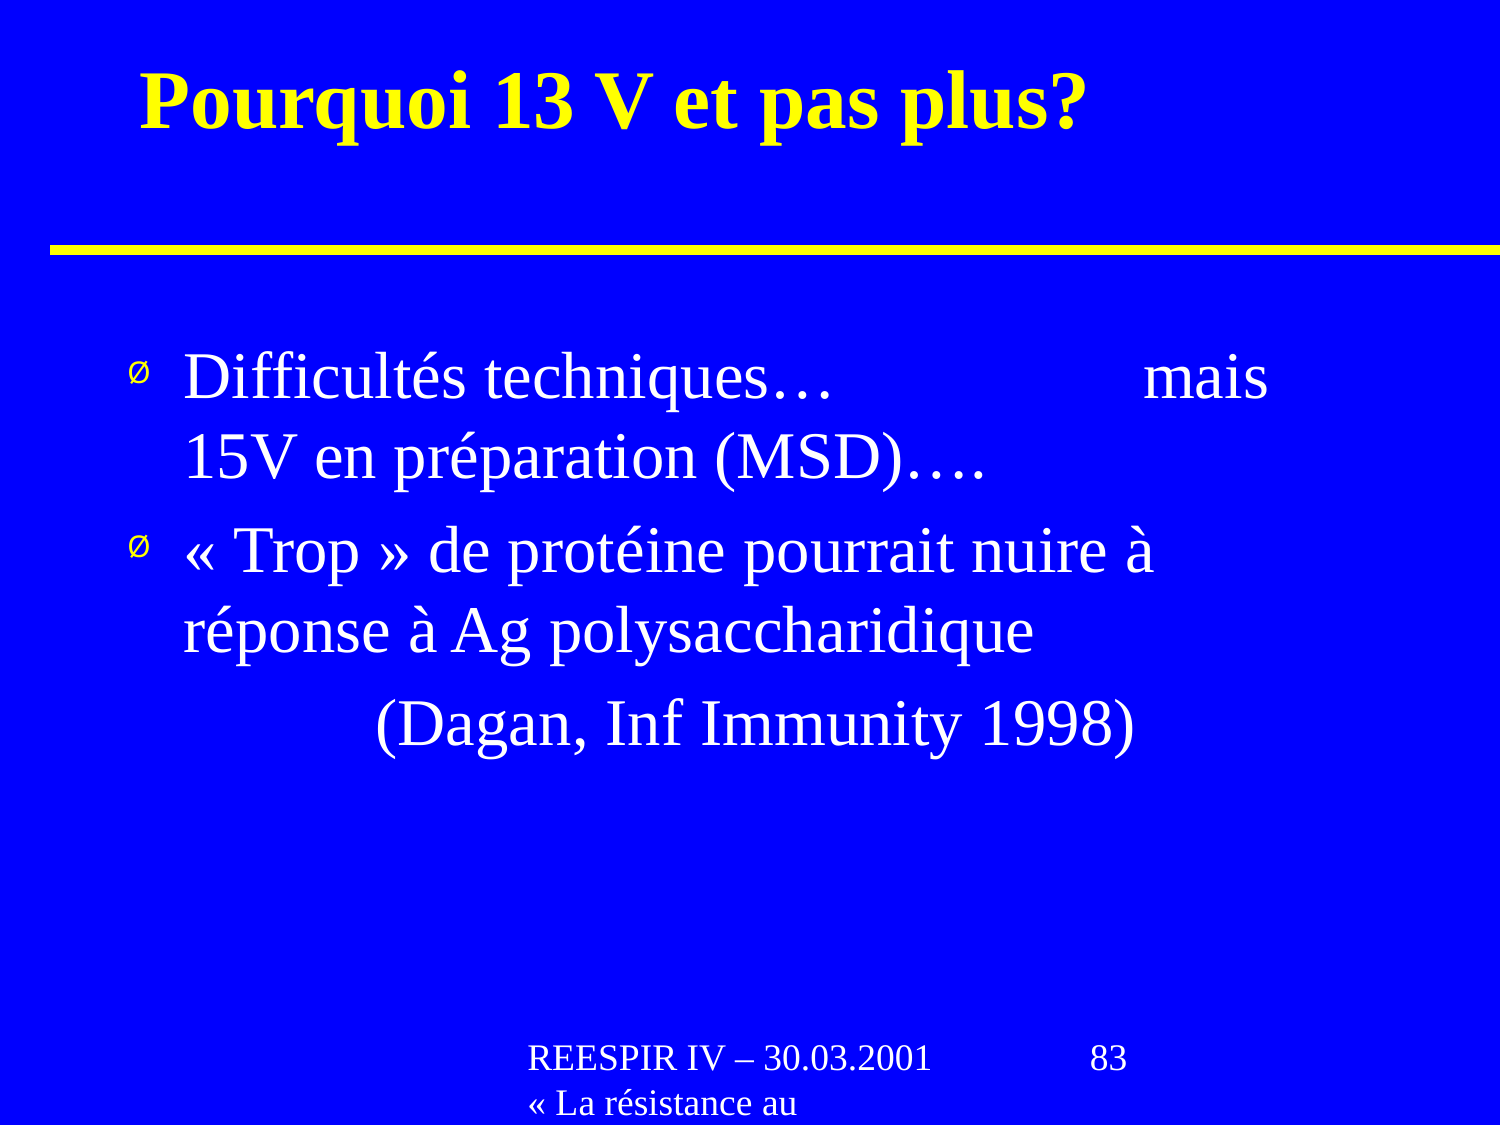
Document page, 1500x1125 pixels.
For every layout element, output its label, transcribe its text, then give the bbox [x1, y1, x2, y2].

title Pourquoi 13 V et pas plus? [125, 37, 1400, 225]
list Difficultés techniques… mais 15V en préparation (MSD)…. « Trop » de protéine pourrait nuire à réponse à Ag polysaccharidique (Dagan, Inf Immunity 1998) [112, 324, 1388, 1000]
footer REESPIR IV – 30.03.2001 « La résistance au pneumocoque » [512, 1025, 988, 1100]
slide_number [1074, 1025, 1388, 1100]
